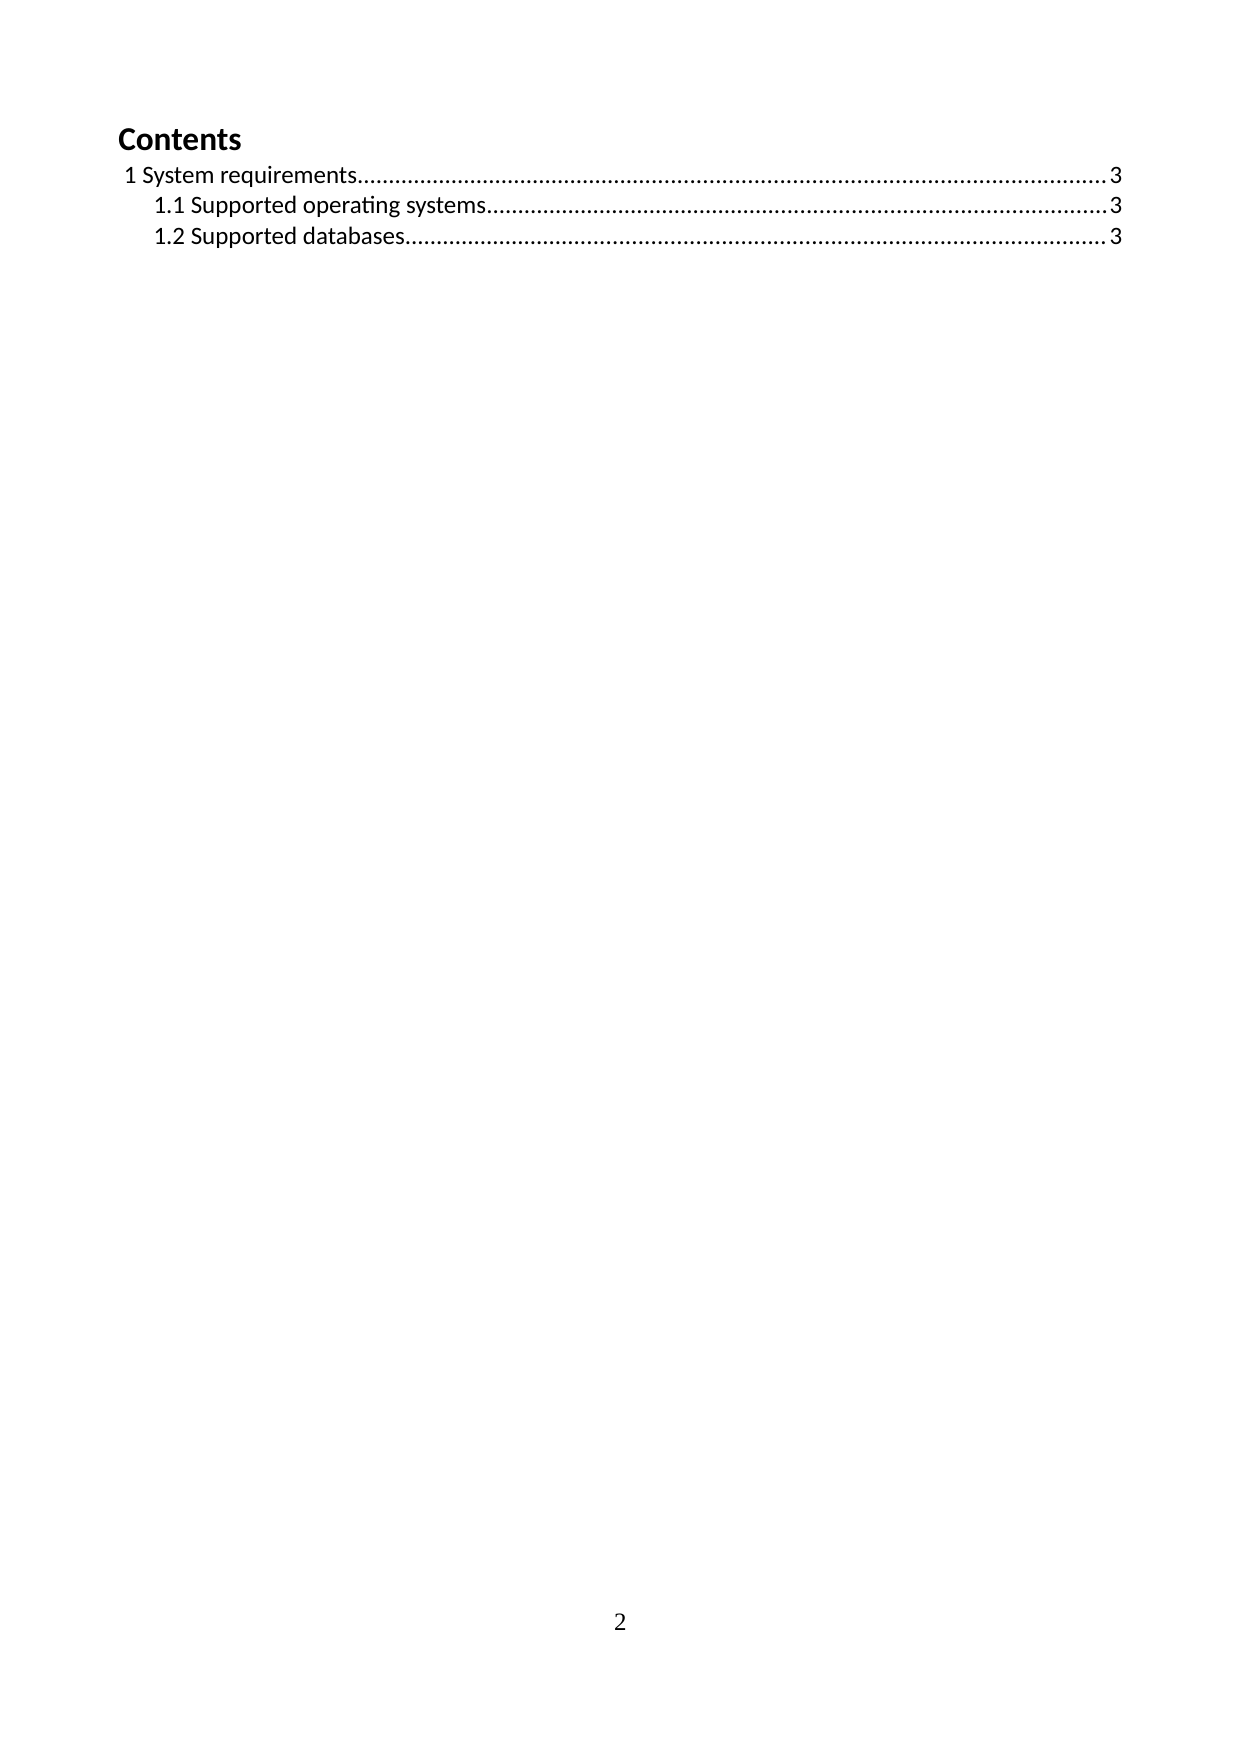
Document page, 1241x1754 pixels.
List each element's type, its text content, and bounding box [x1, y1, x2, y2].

text 1 System requirements 3 [118, 159, 1122, 189]
text 1.1 Supported operating systems 3 [148, 189, 1122, 220]
text 1.2 Supported databases 3 [148, 220, 1122, 250]
subtitle Contents [118, 118, 1122, 159]
